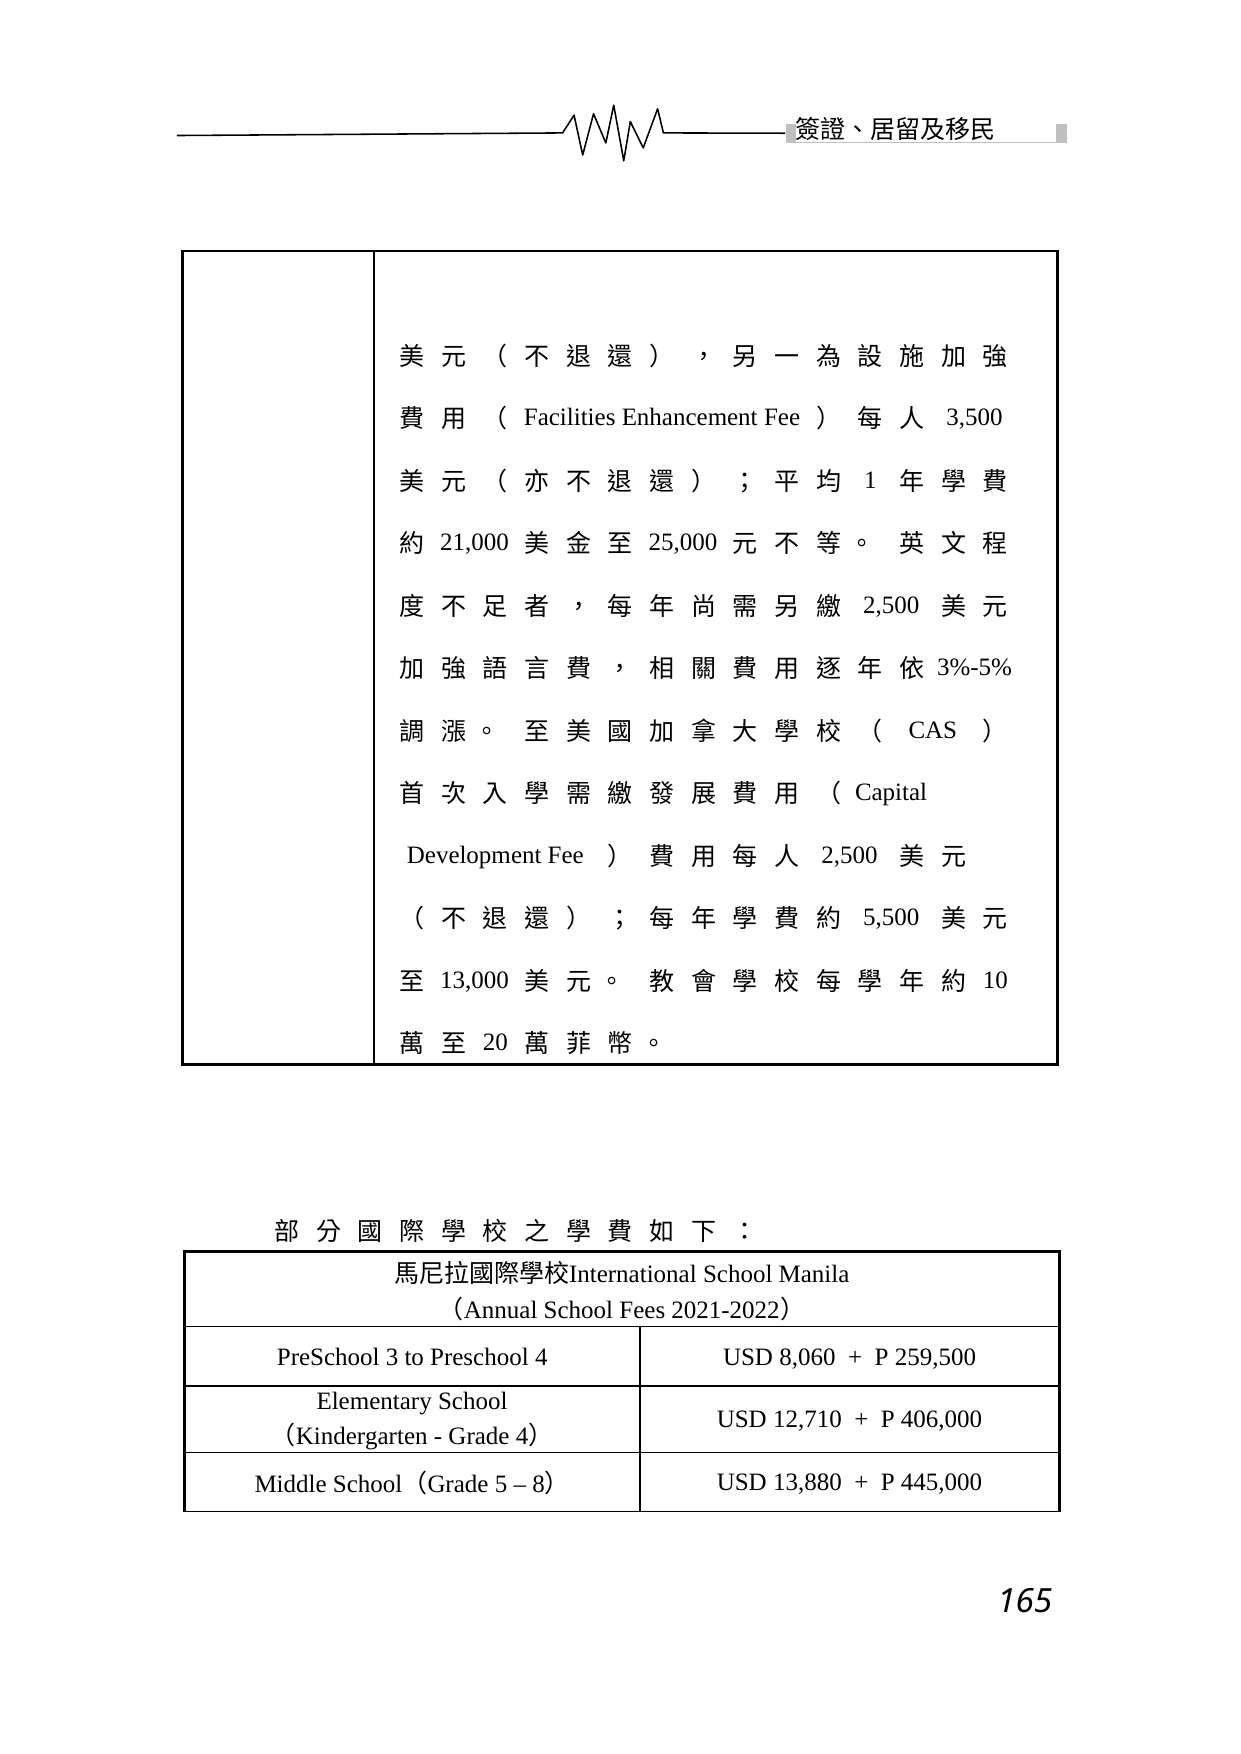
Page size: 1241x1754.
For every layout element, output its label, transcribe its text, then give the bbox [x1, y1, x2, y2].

table_cell USD 12,710 + P 406,000 [641, 1387, 1058, 1451]
table_cell 美元（不退還），另一為設施加強費用（Facilities Enhancement Fee）每人3,500美元（亦不退還）；平均1年學費約21,000美金至25,000元不等。英文程度不足者，每年尚需另繳2,500美元加強語言費，相關費用逐年依3%-5%調漲。至美國加拿大學校（CAS）首次入學需繳發展費用（Capital Development Fee）費用每人2,500美元（不退還）；每年學費約5,500美元至13,000美元。教會學校每學年約10萬至20萬菲幣。 [375, 252, 1056, 1063]
table_cell USD 13,880 + P 445,000 [641, 1453, 1058, 1511]
table_cell Elementary School （Kindergarten - Grade 4） [186, 1387, 639, 1451]
table_cell [184, 252, 373, 1063]
table_header 馬尼拉國際學校International School Manila （Annual School Fees 2021-2022） [186, 1253, 1058, 1326]
text 部分國際學校之學費如下： [183, 1188, 1058, 1250]
table_cell PreSchool 3 to Preschool 4 [186, 1327, 639, 1385]
table_cell USD 8,060 + P 259,500 [641, 1327, 1058, 1385]
table_cell Middle School（Grade 5 – 8） [186, 1453, 639, 1511]
